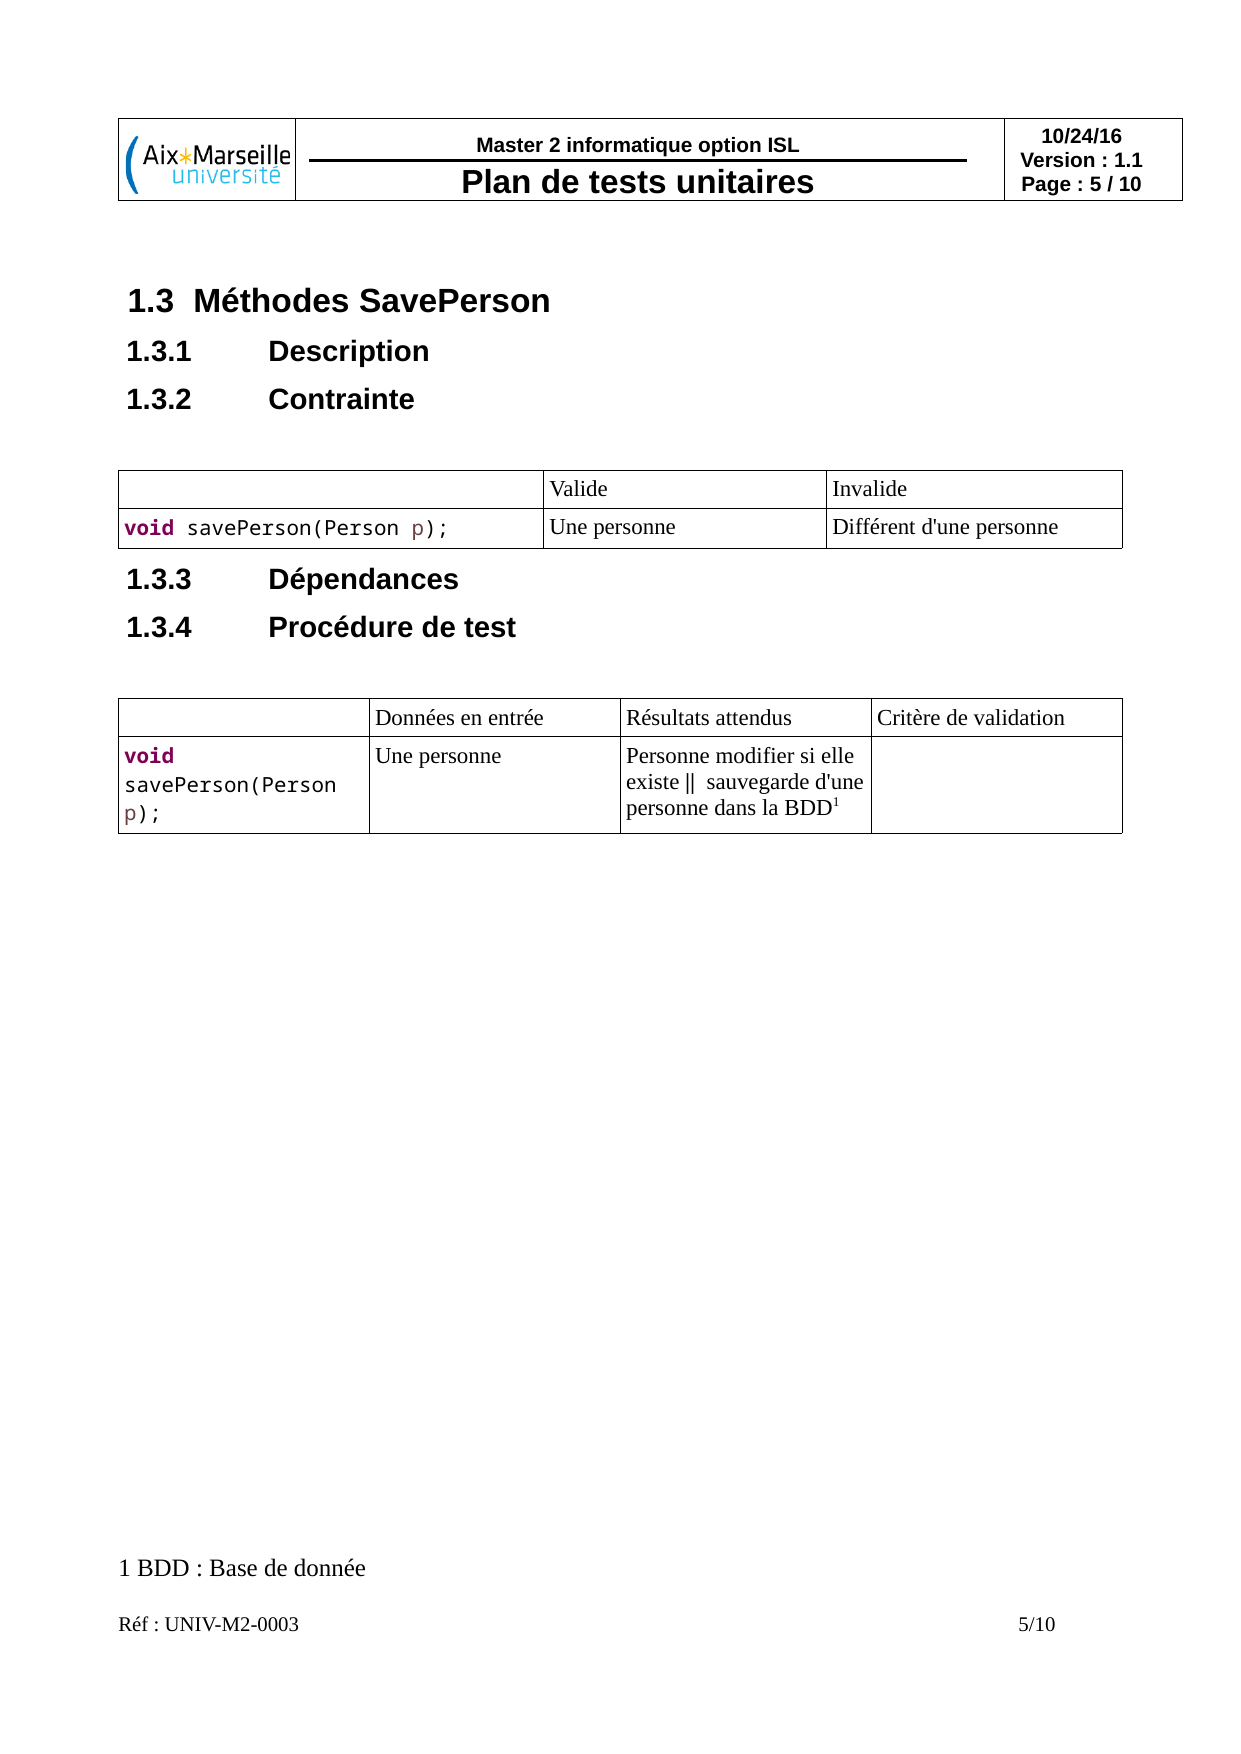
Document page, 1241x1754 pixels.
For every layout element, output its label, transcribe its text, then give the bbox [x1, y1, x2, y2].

table_cell [872, 737, 1122, 833]
subtitle Méthodes SavePerson [118, 280, 1122, 319]
picture [125, 136, 290, 194]
table_cell Une personne [544, 509, 826, 547]
table_header [119, 699, 369, 736]
table_header [119, 471, 543, 507]
table_cell Personne modifier si elle existe || sauvegarde d'une personne dans la BDD [621, 737, 871, 833]
subtitle Contrainte [118, 382, 1122, 416]
table_cell void savePerson(Person p); [119, 737, 369, 833]
subtitle Dépendances [118, 562, 1122, 596]
table_header Valide [544, 471, 826, 507]
table_header Invalide [827, 471, 1122, 507]
table_header Données en entrée [370, 699, 620, 736]
table_cell Une personne [370, 737, 620, 833]
subtitle Description [118, 334, 1122, 367]
table_header Critère de validation [872, 699, 1122, 736]
subtitle Procédure de test [118, 610, 1122, 644]
table_cell Différent d'une personne [827, 509, 1122, 547]
table_cell void savePerson(Person p); [119, 509, 543, 547]
table_header Résultats attendus [621, 699, 871, 736]
